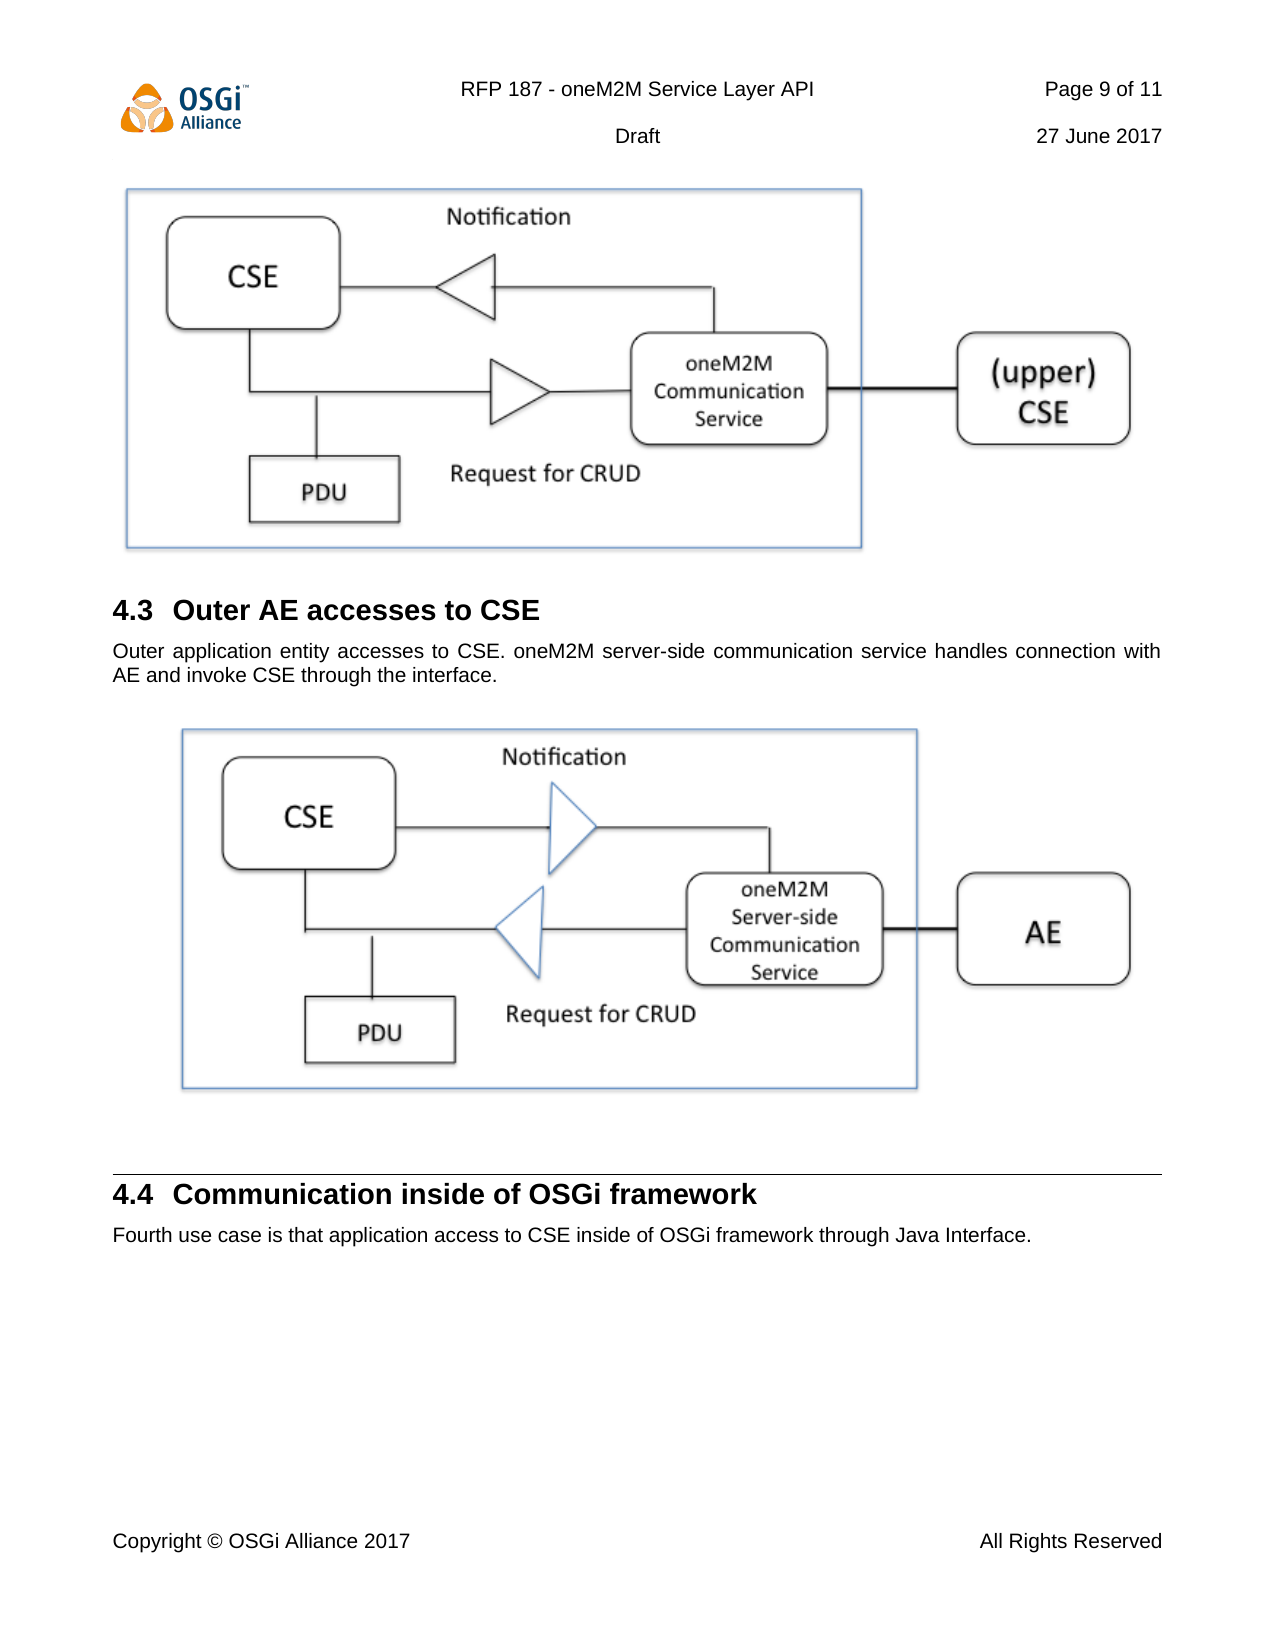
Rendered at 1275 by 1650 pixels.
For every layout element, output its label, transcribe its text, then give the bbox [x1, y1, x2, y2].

picture [112, 158, 1163, 593]
subtitle Communication inside of OSGi framework [112, 1175, 1162, 1211]
subtitle Outer AE accesses to CSE [112, 593, 1162, 627]
picture [112, 699, 1163, 1134]
picture [113, 76, 257, 140]
text Fourth use case is that application access to CSE inside of OSGi framework through Java Interface. [112, 1223, 1162, 1247]
text Outer application entity accesses to CSE. oneM2M server-side communication service handles connection with AE and invoke CSE through the interface. [112, 639, 1162, 687]
